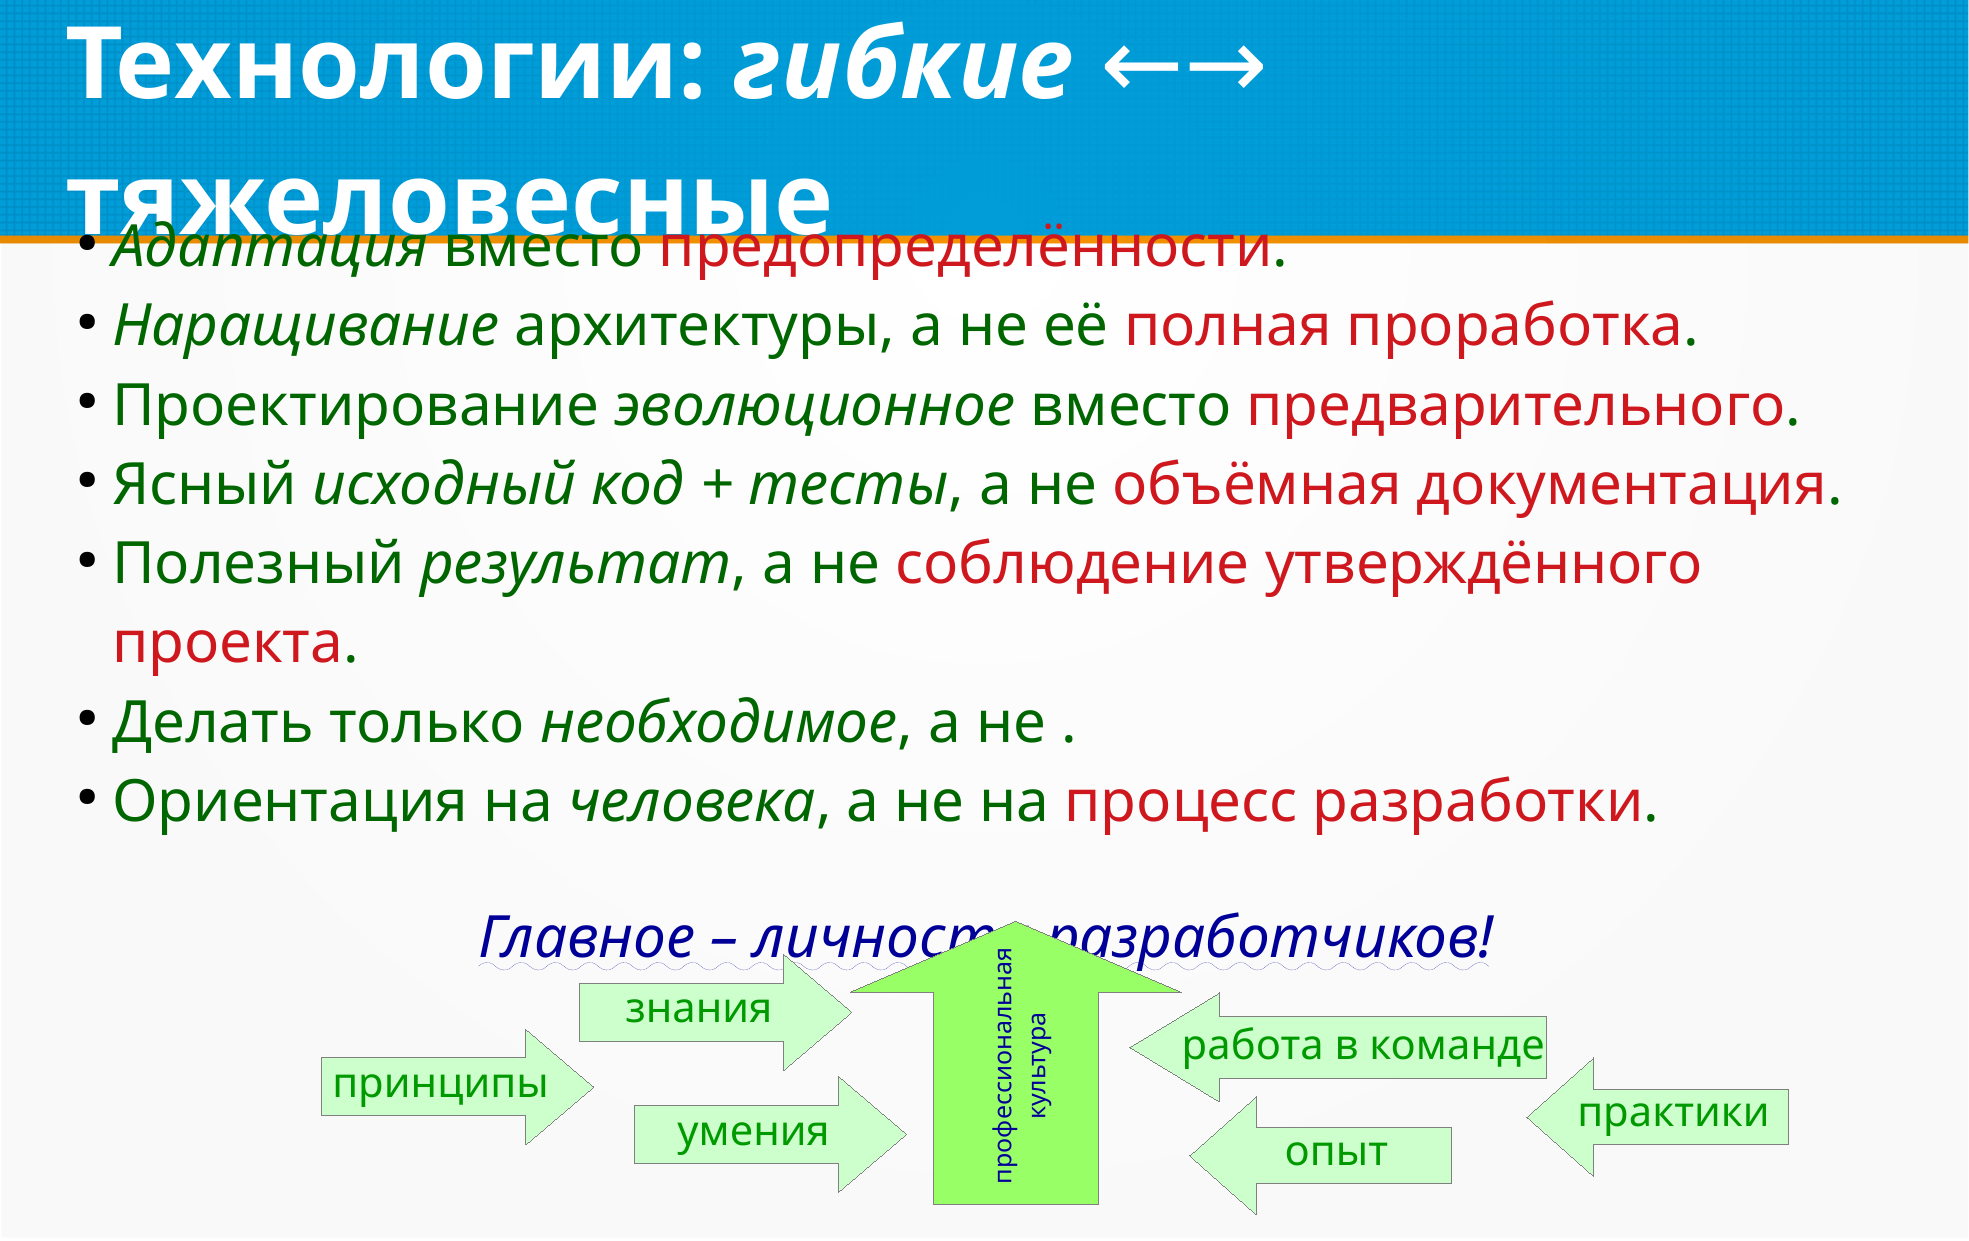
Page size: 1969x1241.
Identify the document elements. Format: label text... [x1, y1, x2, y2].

picture [543, 234, 562, 248]
picture [878, 238, 895, 248]
picture [1188, 236, 1218, 248]
picture [894, 930, 911, 953]
picture [186, 238, 201, 248]
picture [829, 930, 844, 942]
picture [124, 236, 135, 248]
picture [1016, 239, 1027, 248]
picture [996, 236, 1013, 248]
picture [965, 236, 980, 248]
picture [1455, 943, 1470, 953]
picture [470, 236, 481, 248]
picture [895, 236, 913, 248]
picture [373, 236, 390, 248]
picture [791, 234, 808, 248]
picture [255, 238, 268, 248]
text_box [1072, 945, 1182, 1205]
picture [1330, 930, 1345, 942]
picture [138, 236, 158, 248]
picture [357, 236, 371, 248]
text_box знания [579, 954, 852, 1071]
picture [240, 236, 252, 248]
picture [641, 930, 658, 953]
picture [562, 236, 592, 248]
picture [705, 238, 722, 248]
picture [1456, 930, 1472, 939]
picture [0, 236, 965, 1241]
picture [1080, 236, 1097, 248]
picture [722, 236, 739, 248]
picture [863, 236, 873, 248]
picture [1213, 932, 1229, 953]
picture [453, 239, 468, 248]
picture [689, 236, 700, 248]
picture [1087, 930, 1103, 953]
picture [529, 238, 545, 247]
picture [338, 236, 355, 248]
text_box умения [634, 1076, 907, 1193]
picture [1180, 930, 1196, 953]
picture [1139, 236, 1153, 248]
picture [1072, 236, 1969, 1241]
picture [980, 238, 996, 247]
picture [304, 238, 319, 248]
text_box опыт [1189, 1096, 1452, 1215]
picture [955, 930, 965, 946]
picture [206, 236, 219, 248]
picture [1147, 930, 1164, 953]
text_box принципы [321, 1029, 594, 1145]
picture [1153, 238, 1171, 248]
picture [739, 238, 755, 247]
picture [823, 236, 837, 248]
picture [1075, 930, 1087, 949]
picture [609, 930, 625, 939]
picture [488, 236, 507, 248]
picture [778, 239, 786, 248]
picture [1361, 930, 1379, 953]
picture [617, 238, 635, 248]
picture [92, 236, 125, 248]
picture [952, 239, 960, 248]
picture [1062, 236, 1075, 248]
picture [407, 239, 420, 248]
picture [1422, 930, 1439, 953]
picture [913, 238, 929, 247]
text_box Адаптация вместо предопределённости. Наращивание архитектуры, а не её полная проработка. Проектирование эволюционное вместо предварительного. Ясный исходный код + тесты, а не объёмная документация. Полезный результат, а не соблюдение утверждённого проекта. Делать только необходимое, а не . Ориентация на человека, а не на процесс разработки. Главное – личности разработчиков! [70, 248, 1902, 930]
picture [222, 239, 236, 248]
picture [174, 236, 188, 248]
picture [1245, 236, 1260, 248]
picture [597, 234, 617, 248]
picture [1117, 236, 1134, 248]
text_box Технологии: гибкие ←→ тяжеловесные [59, 55, 1902, 200]
text_box работа в команде [1129, 992, 1547, 1102]
picture [1102, 930, 1145, 968]
picture [675, 930, 688, 939]
picture [929, 236, 949, 248]
picture [392, 236, 406, 248]
picture [842, 239, 858, 248]
text_box [850, 942, 965, 1205]
picture [634, 236, 663, 248]
picture [755, 236, 775, 248]
picture [324, 234, 338, 248]
picture [153, 240, 169, 248]
text_box практики [1526, 1057, 1789, 1177]
text_box профессиональная культура [965, 888, 1072, 1241]
picture [668, 239, 684, 248]
picture [806, 238, 824, 248]
picture [575, 943, 590, 953]
picture [793, 930, 811, 953]
picture [927, 930, 953, 953]
picture [287, 234, 306, 248]
picture [1046, 238, 1062, 247]
picture [862, 930, 878, 939]
picture [1223, 236, 1240, 248]
picture [273, 239, 287, 248]
picture [1245, 930, 1262, 953]
picture [576, 930, 592, 939]
picture [515, 236, 529, 248]
picture [542, 930, 558, 953]
picture [1032, 236, 1046, 248]
picture [1397, 930, 1407, 940]
picture [1170, 236, 1188, 248]
picture [424, 236, 448, 248]
picture [1102, 236, 1112, 248]
